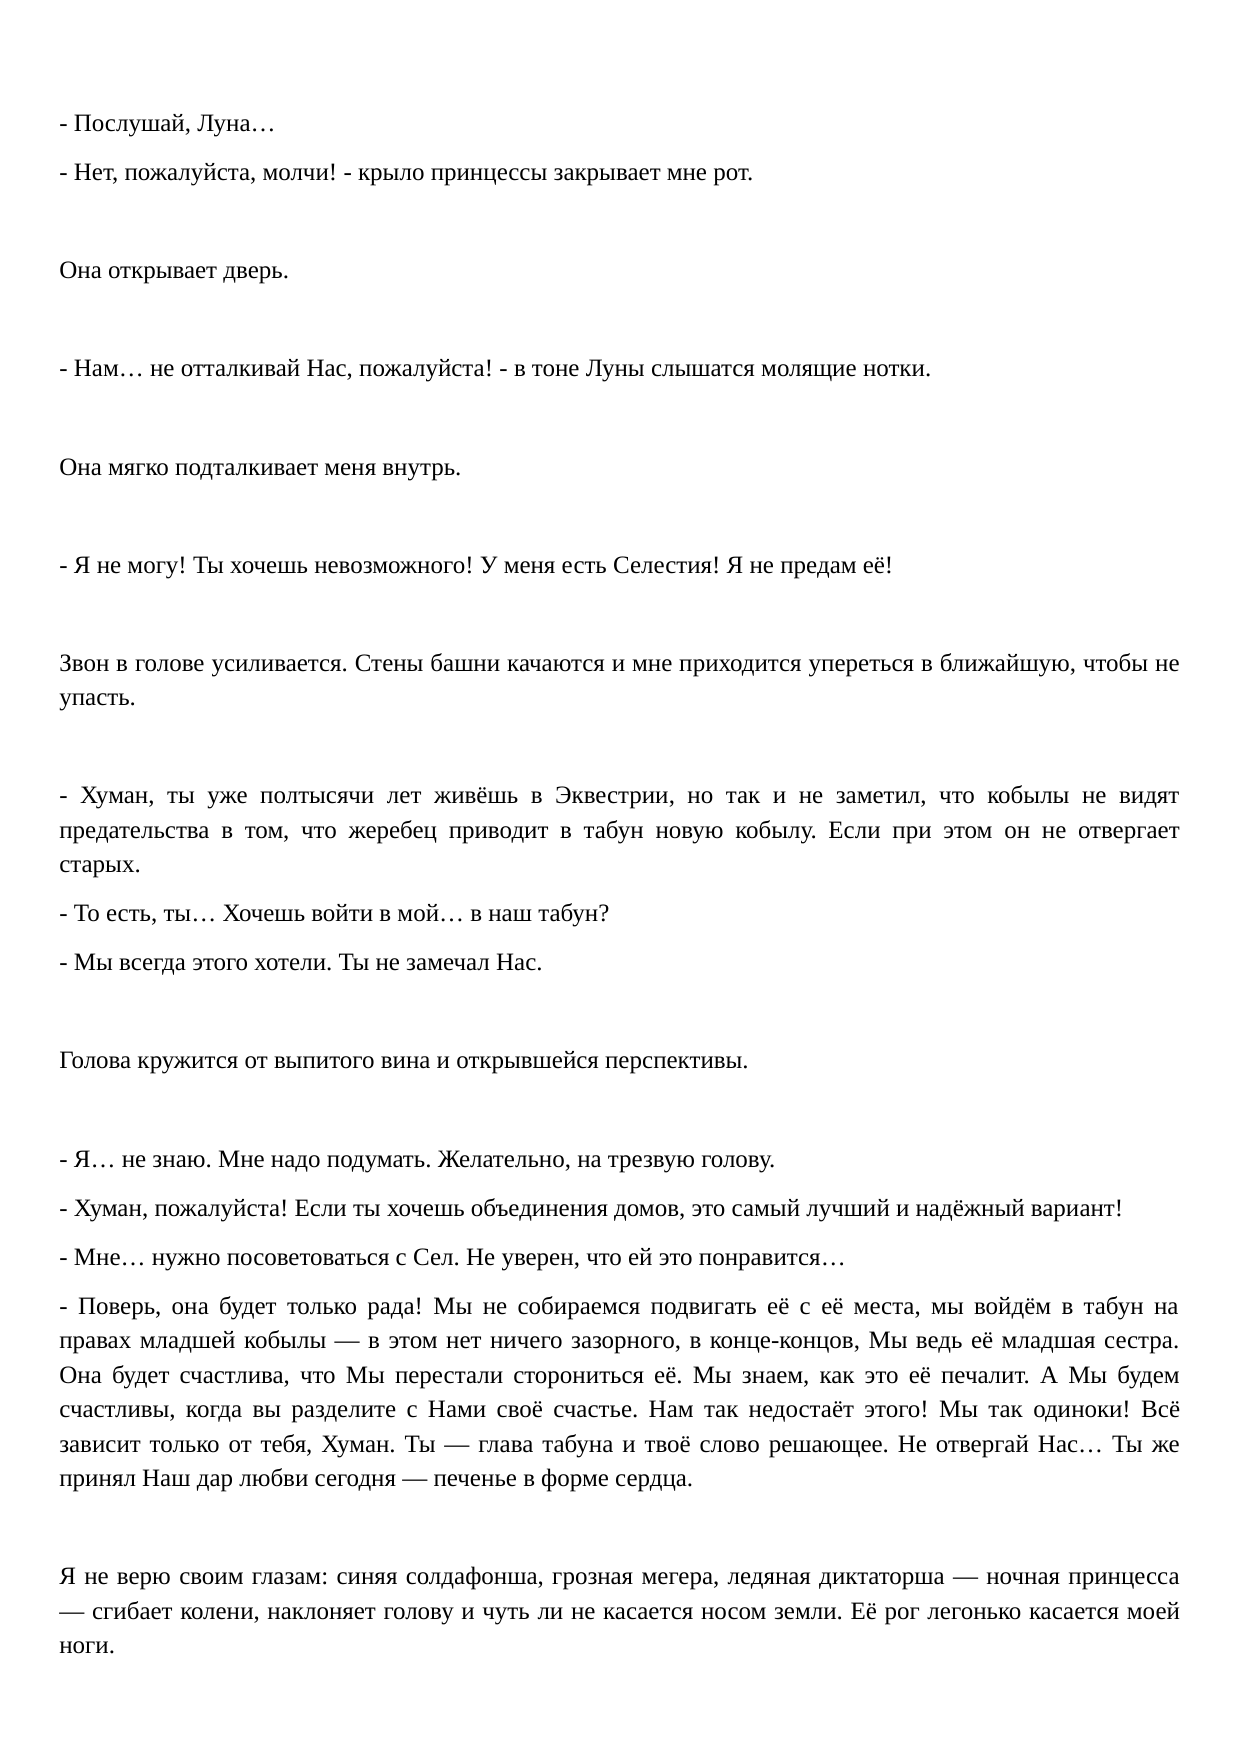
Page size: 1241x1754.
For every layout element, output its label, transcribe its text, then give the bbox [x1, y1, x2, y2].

text - То есть, ты… Хочешь войти в мой… в наш табун? [59, 898, 1181, 927]
text - Нам… не отталкивай Нас, пожалуйста! - в тоне Луны слышатся молящие нотки. [59, 353, 1181, 382]
text - Хуман, пожалуйста! Если ты хочешь объединения домов, это самый лучший и надёжный вариант! [59, 1193, 1181, 1222]
text Звон в голове усиливается. Стены башни качаются и мне приходится упереться в ближайшую, чтобы не упасть. [59, 648, 1181, 711]
text - Я… не знаю. Мне надо подумать. Желательно, на трезвую голову. [59, 1144, 1181, 1172]
text - Мне… нужно посоветоваться с Сел. Не уверен, что ей это понравится… [59, 1242, 1181, 1271]
text - Мы всегда этого хотели. Ты не замечал Нас. [59, 947, 1181, 976]
text - Послушай, Луна… [59, 108, 1181, 137]
text - Поверь, она будет только рада! Мы не собираемся подвигать её с её места, мы войдём в табун на правах младшей кобылы — в этом нет ничего зазорного, в конце-концов, Мы ведь её младшая сестра. Она будет счастлива, что Мы перестали сторониться её. Мы знаем, как это её печалит. А Мы будем счастливы, когда вы разделите с Нами своё счастье. Нам так недостаёт этого! Мы так одиноки! Всё зависит только от тебя, Хуман. Ты — глава табуна и твоё слово решающее. Не отвергай Нас… Ты же принял Наш дар любви сегодня — печенье в форме сердца. [59, 1291, 1181, 1492]
text - Хуман, ты уже полтысячи лет живёшь в Эквестрии, но так и не заметил, что кобылы не видят предательства в том, что жеребец приводит в табун новую кобылу. Если при этом он не отвергает старых. [59, 780, 1181, 878]
text Я не верю своим глазам: синяя солдафонша, грозная мегера, ледяная диктаторша — ночная принцесса — сгибает колени, наклоняет голову и чуть ли не касается носом земли. Её рог легонько касается моей ноги. [59, 1561, 1181, 1659]
text Она мягко подталкивает меня внутрь. [59, 452, 1181, 480]
text - Я не могу! Ты хочешь невозможного! У меня есть Селестия! Я не предам её! [59, 550, 1181, 578]
text - Нет, пожалуйста, молчи! - крыло принцессы закрывает мне рот. [59, 157, 1181, 186]
text Голова кружится от выпитого вина и открывшейся перспективы. [59, 1046, 1181, 1074]
text Она открывает дверь. [59, 255, 1181, 284]
